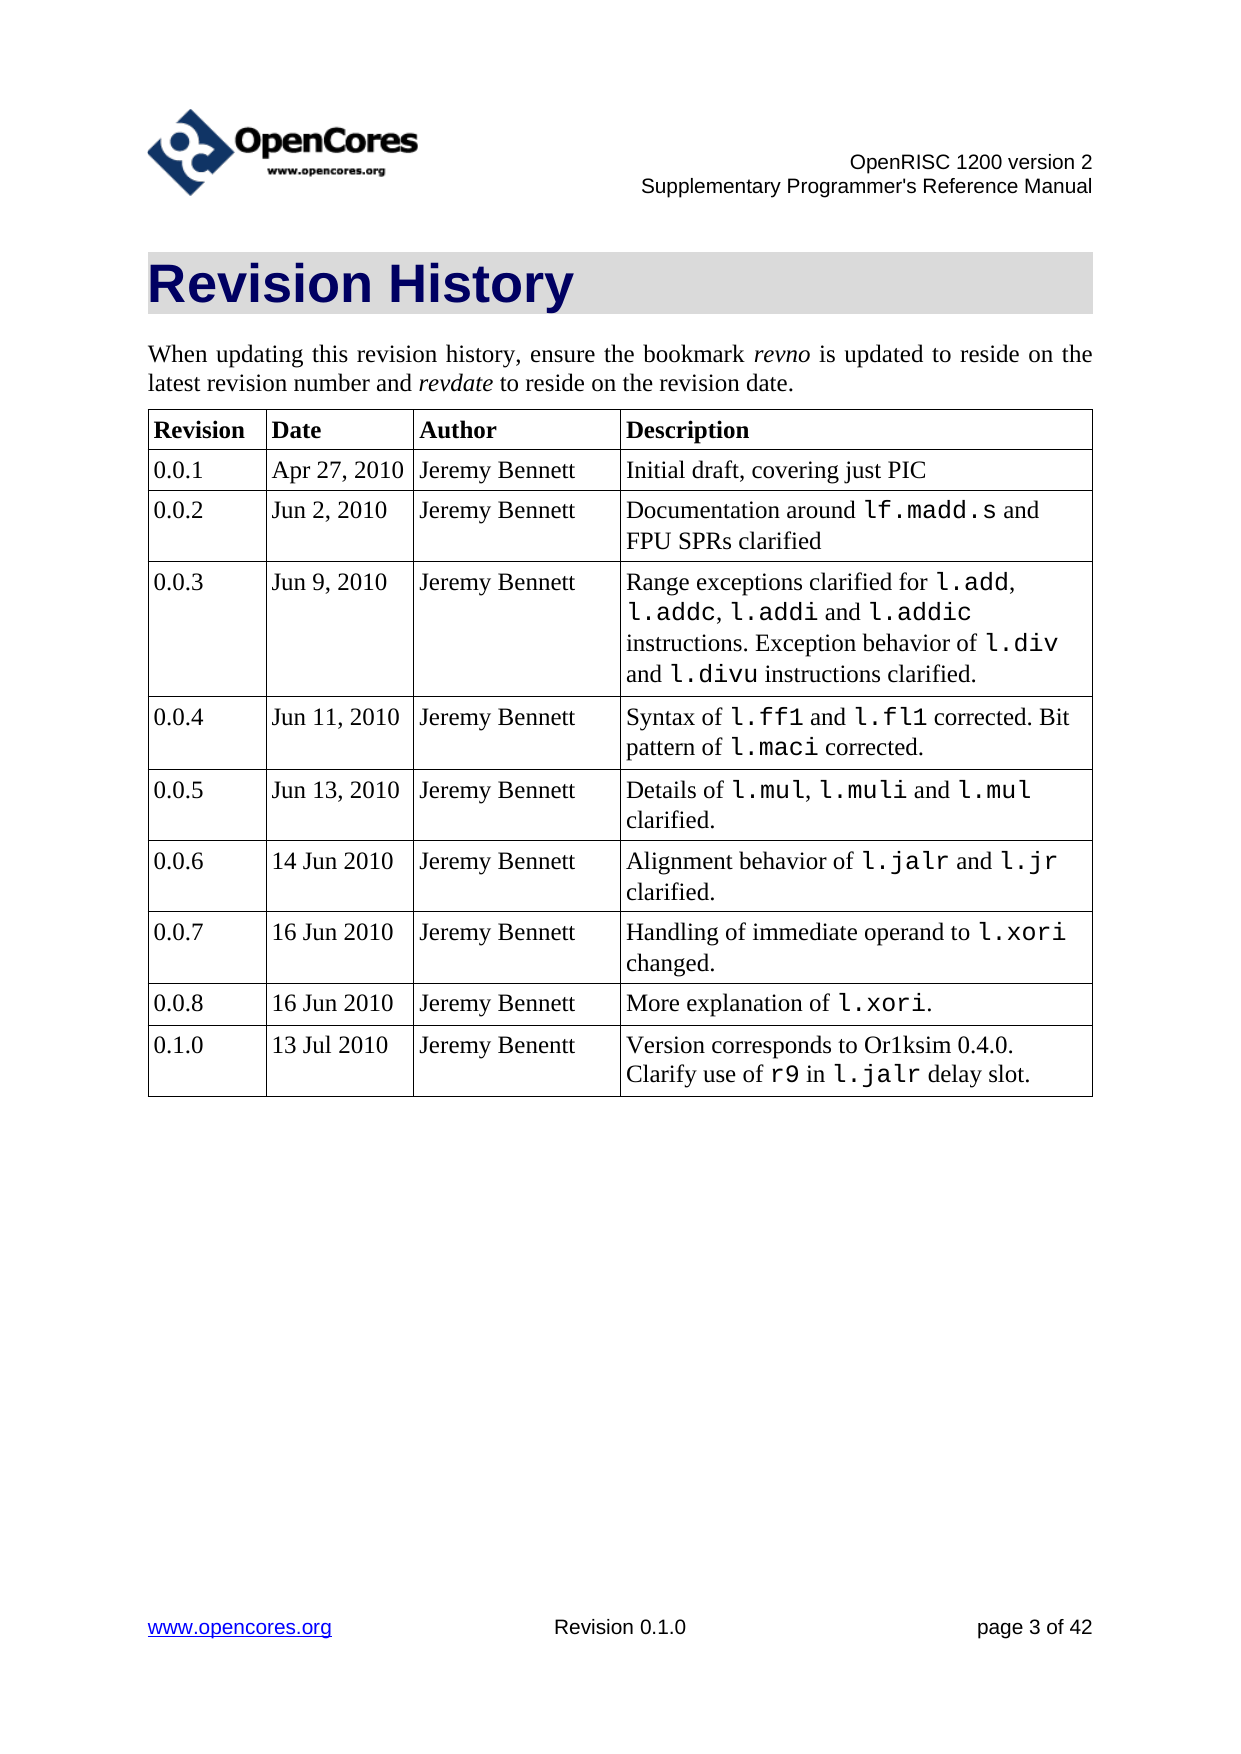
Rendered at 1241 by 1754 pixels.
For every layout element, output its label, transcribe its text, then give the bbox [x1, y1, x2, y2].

table_cell Jeremy Bennett [414, 912, 620, 982]
table_cell Alignment behavior of l.jalr and l.jr clarified. [621, 841, 1092, 911]
table_header Date [267, 410, 413, 449]
table_cell 2 Jun 2010 [267, 491, 413, 561]
table_cell 0.0.3 [149, 562, 266, 696]
table_cell Jeremy Bennett [414, 562, 620, 696]
table_cell Documentation around lf.madd.s and FPU SPRs clarified [621, 491, 1092, 561]
table_cell 0.0.1 [149, 450, 266, 490]
table_cell Jeremy Bennett [414, 697, 620, 769]
table_cell Jeremy Bennett [414, 770, 620, 840]
table_cell 0.0.8 [149, 984, 266, 1025]
table_cell 11 Jun 2010 [267, 697, 413, 769]
table_cell 0.0.5 [149, 770, 266, 840]
table_cell 0.0.2 [149, 491, 266, 561]
picture [147, 109, 418, 196]
table_cell Jeremy Bennett [414, 841, 620, 911]
table_header Description [621, 410, 1092, 449]
table_cell Jeremy Bennett [414, 491, 620, 561]
table_cell 0.0.6 [149, 841, 266, 911]
table_cell 16 Jun 2010 [267, 984, 413, 1025]
table_cell 0.0.7 [149, 912, 266, 982]
text When updating this revision history, ensure the bookmark revno is updated to reside on the latest revision number and revdate to reside on the revision date. [148, 339, 1093, 397]
table_cell Handling of immediate operand to l.xori changed. [621, 912, 1092, 982]
table_cell Details of l.mul, l.muli and l.mul clarified. [621, 770, 1092, 840]
table_cell Range exceptions clarified for l.add, l.addc, l.addi and l.addic instructions. Exception behavior of l.div and l.divu instructions clarified. [621, 562, 1092, 696]
table_header Revision [149, 410, 266, 449]
table_cell Jeremy Bennett [414, 450, 620, 490]
table_cell 13 Jul 2010 [267, 1026, 413, 1096]
table_cell 13 Jun 2010 [267, 770, 413, 840]
table_cell Jeremy Benentt [414, 1026, 620, 1096]
subtitle Revision History [148, 252, 1093, 314]
table_cell 27 Apr 2010 [267, 450, 413, 490]
table_cell 0.0.4 [149, 697, 266, 769]
table_cell Syntax of l.ff1 and l.fl1 corrected. Bit pattern of l.maci corrected. [621, 697, 1092, 769]
table_cell 14 Jun 2010 [267, 841, 413, 911]
table_header Author [414, 410, 620, 449]
table_cell Initial draft, covering just PIC [621, 450, 1092, 490]
table_cell Version corresponds to Or1ksim 0.4.0. Clarify use of r9 in l.jalr delay slot. [621, 1026, 1092, 1096]
table_cell 9 Jun 2010 [267, 562, 413, 696]
table_cell 0.1.0 [149, 1026, 266, 1096]
table_cell 16 Jun 2010 [267, 912, 413, 982]
table_cell More explanation of l.xori. [621, 984, 1092, 1025]
table_cell Jeremy Bennett [414, 984, 620, 1025]
